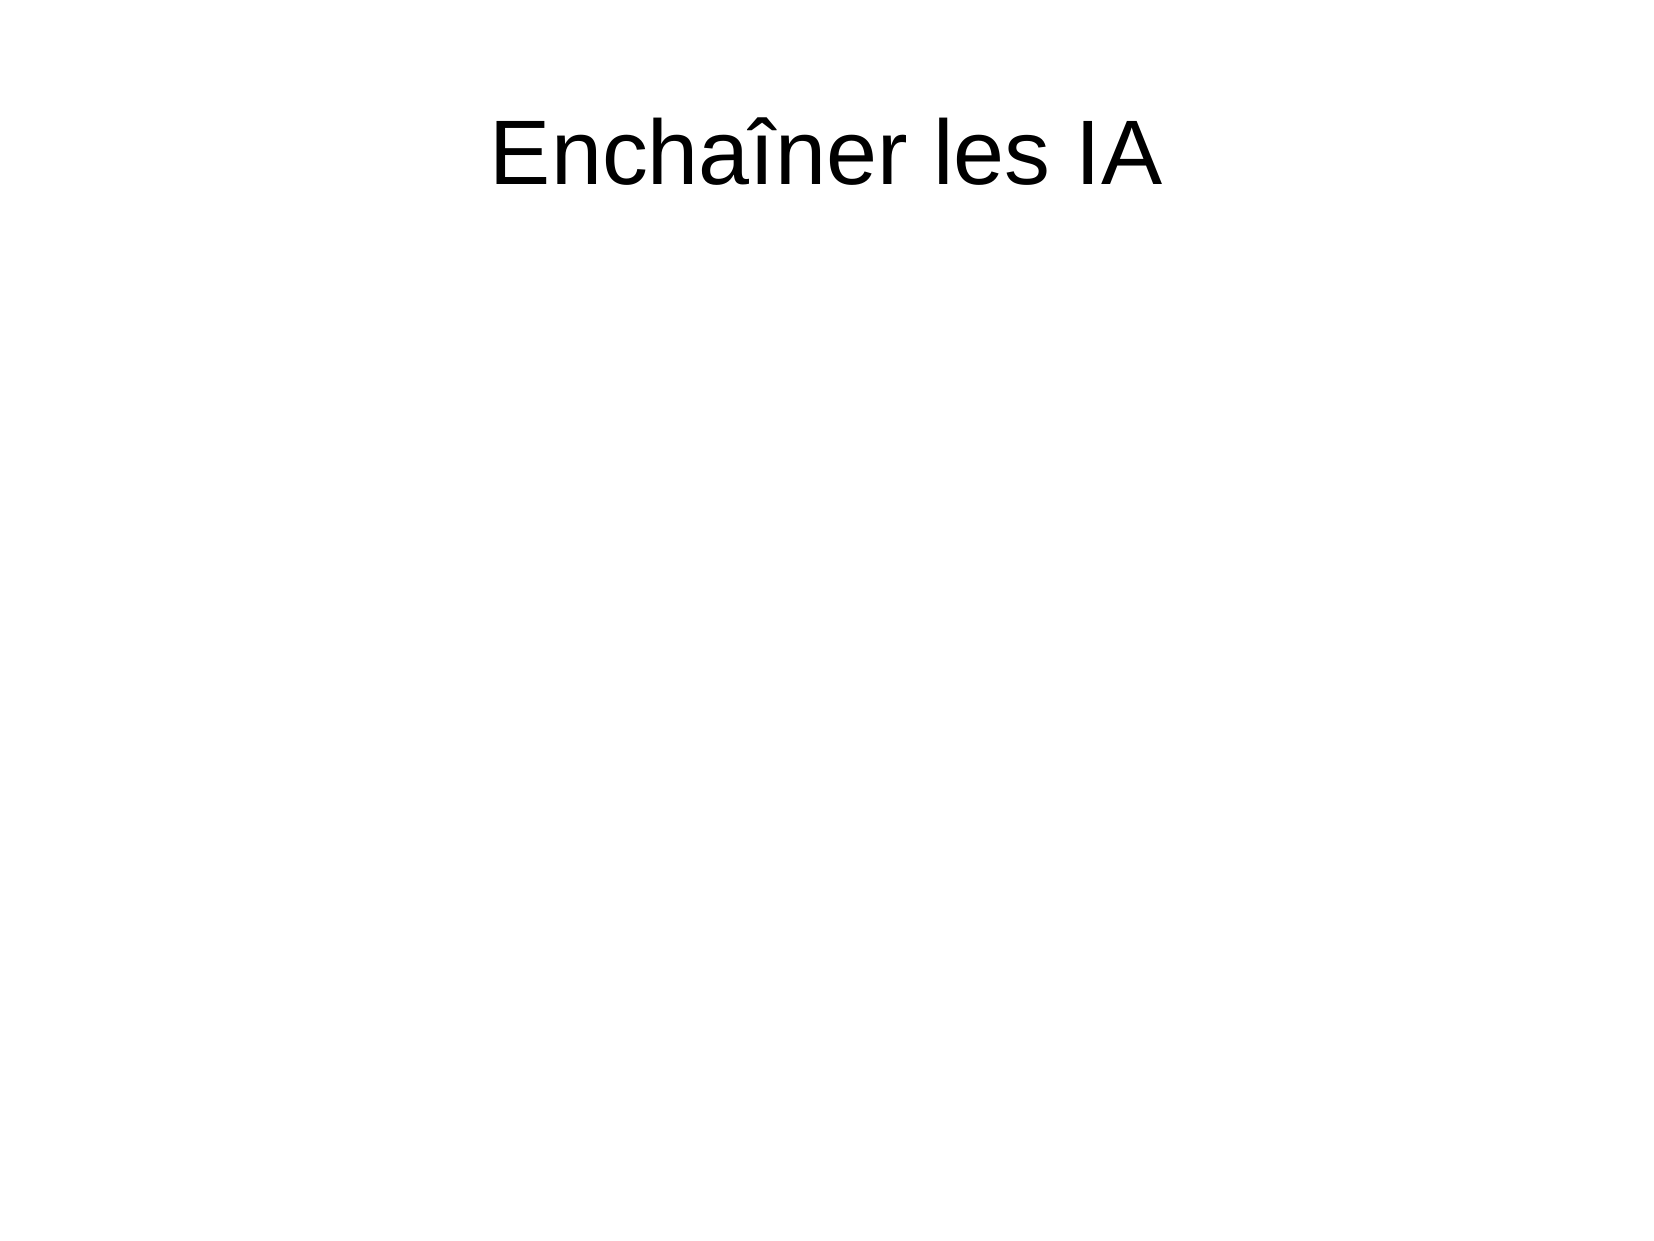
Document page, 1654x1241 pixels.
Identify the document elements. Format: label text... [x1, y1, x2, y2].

title Enchaîner les IA [82, 49, 1571, 257]
